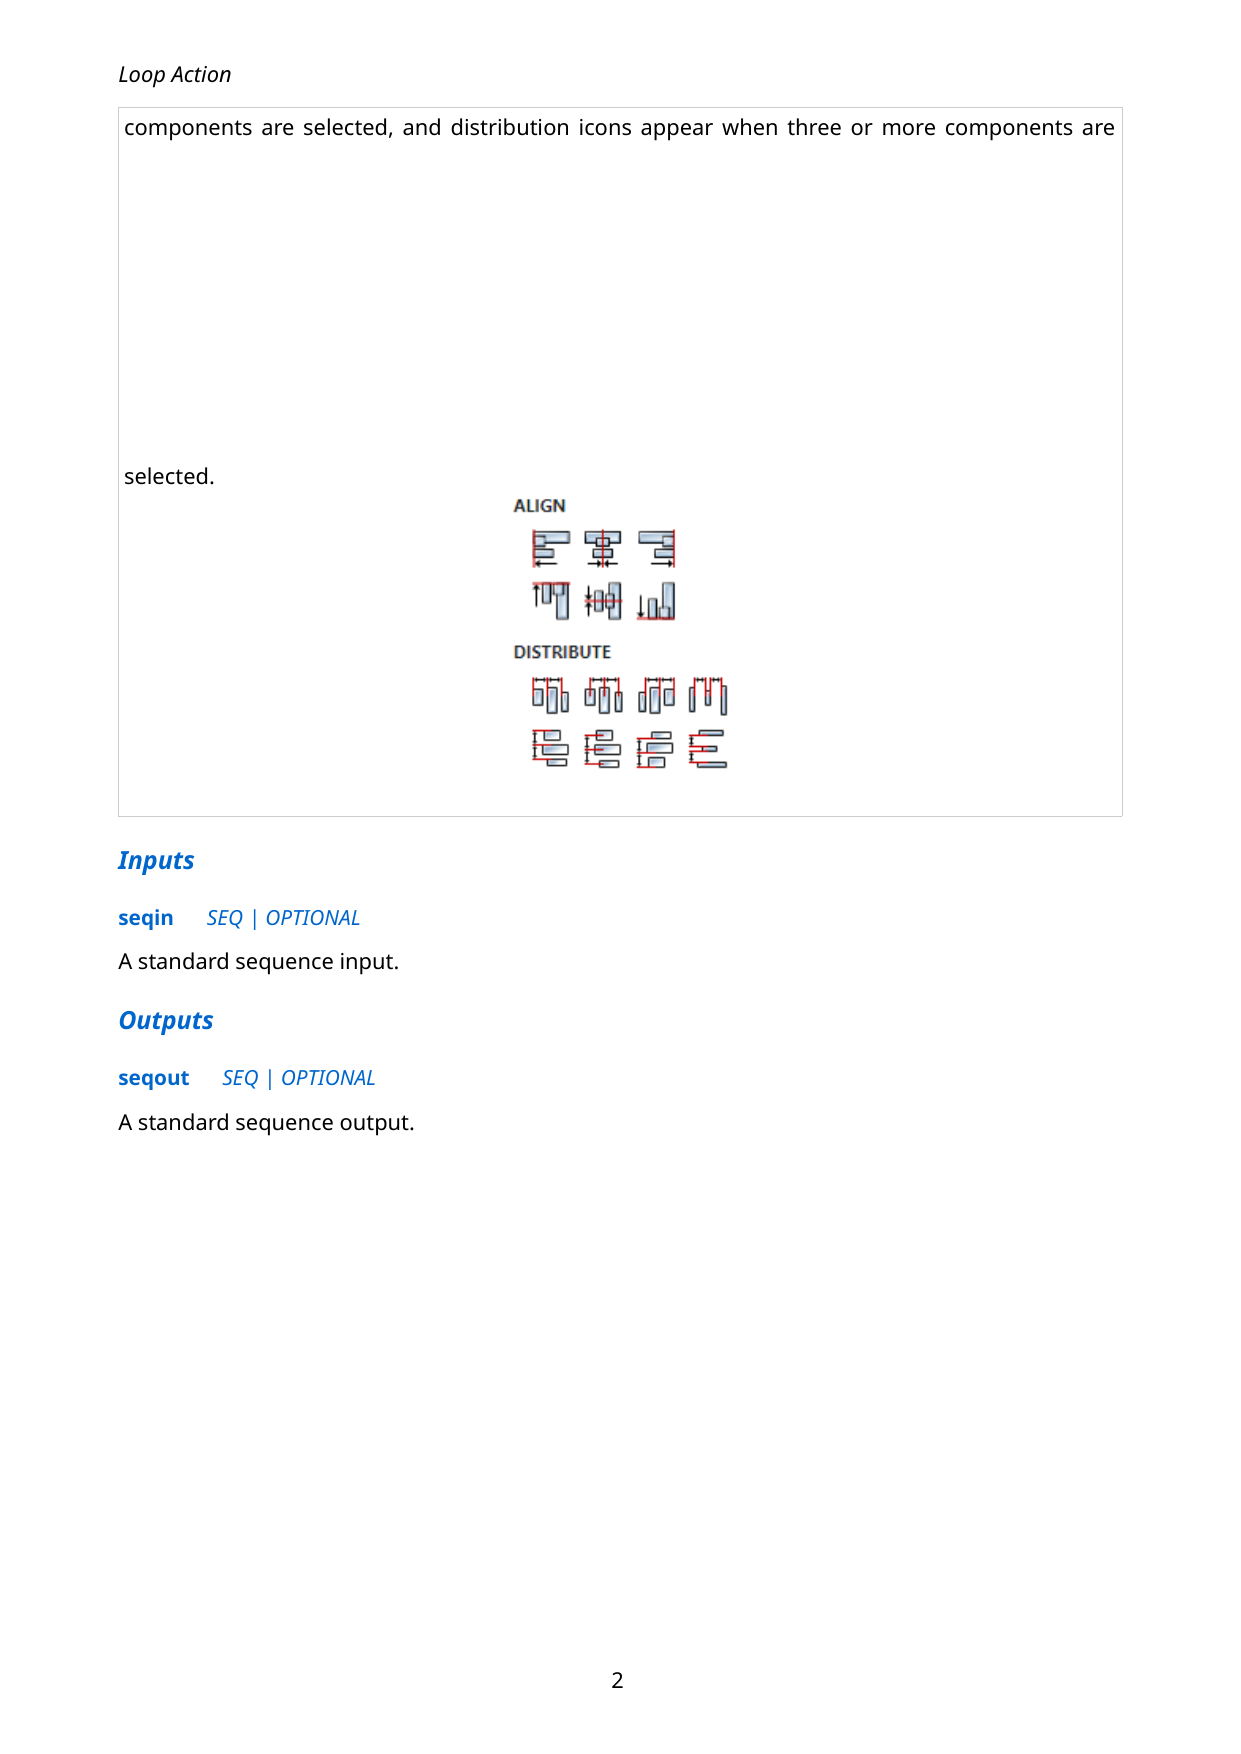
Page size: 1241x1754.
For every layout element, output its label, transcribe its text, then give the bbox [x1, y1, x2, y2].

text A standard sequence input. [118, 946, 1122, 976]
subtitle seqin SEQ | OPTIONAL [118, 903, 1122, 931]
table_cell components are selected, and distribution icons appear when three or more components are selected. [119, 108, 1122, 816]
subtitle Inputs [118, 842, 1122, 876]
text A standard sequence output. [118, 1106, 1122, 1136]
subtitle seqout SEQ | OPTIONAL [118, 1063, 1122, 1092]
picture [490, 490, 750, 781]
subtitle Outputs [118, 1003, 1122, 1037]
